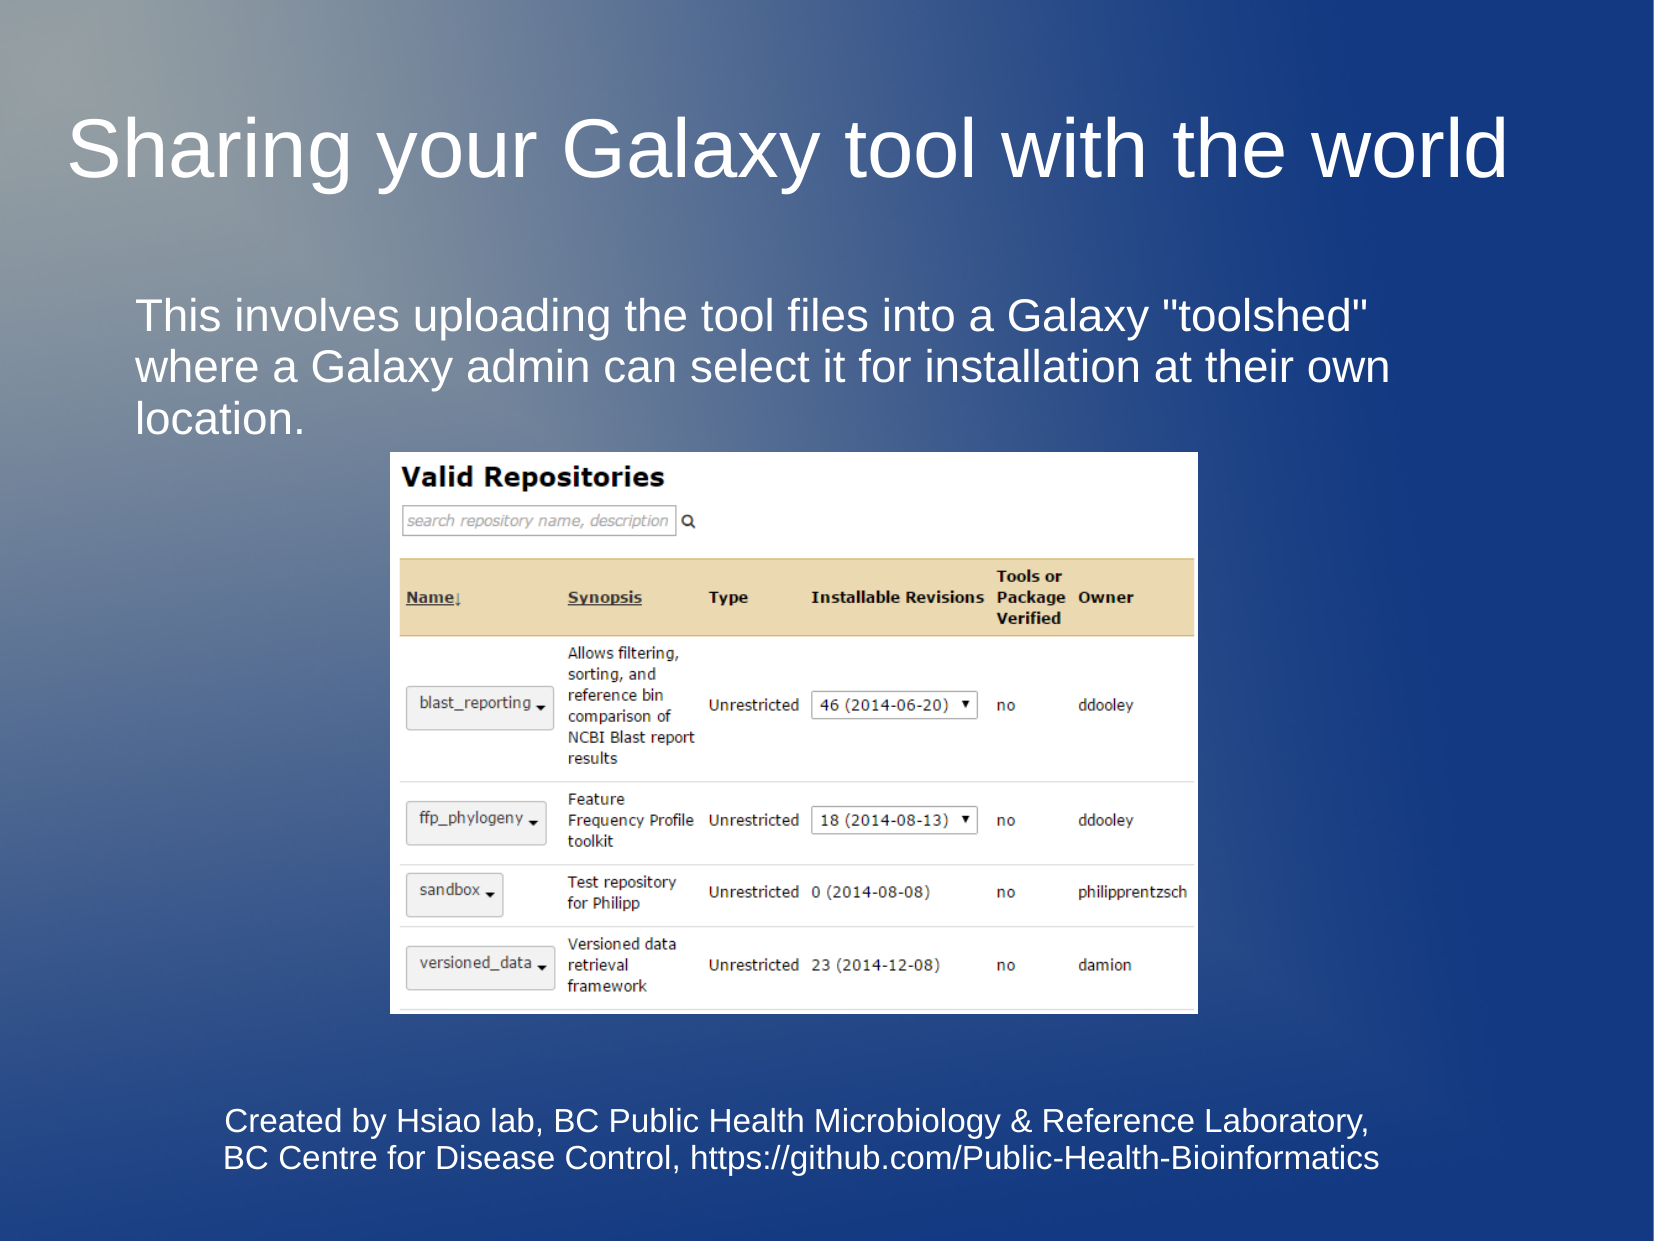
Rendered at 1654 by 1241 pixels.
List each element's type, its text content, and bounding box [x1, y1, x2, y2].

text_box Created by Hsiao lab, BC Public Health Microbiology & Reference Laboratory, BC Centre for Disease Control, https://github.com/Public-Health-Bioinformatics [150, 1095, 1456, 1221]
list This involves uploading the tool files into a Galaxy "toolshed" where a Galaxy admin can select it for installation at their own location. [135, 290, 1486, 1109]
title Sharing your Galaxy tool with the world [45, 45, 1534, 253]
picture [0, 0, 1654, 1241]
